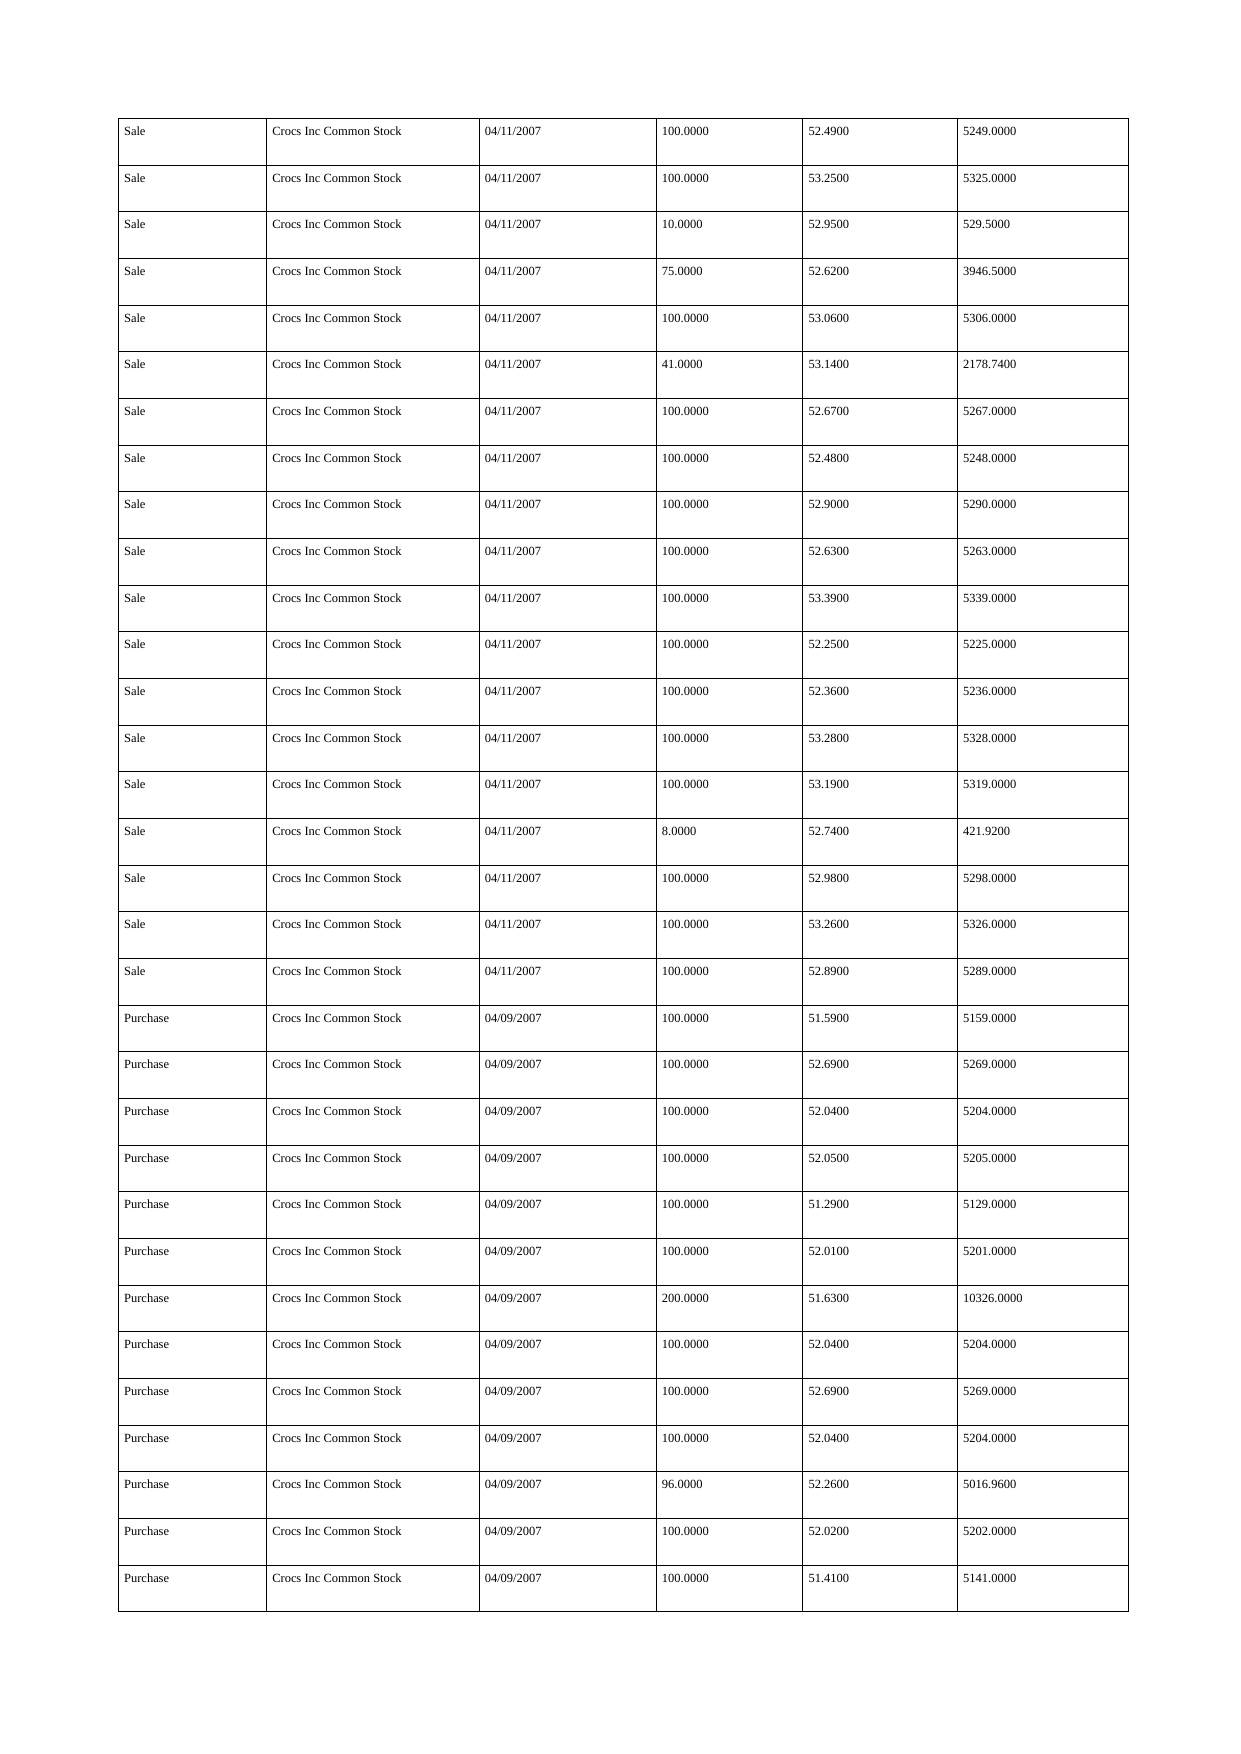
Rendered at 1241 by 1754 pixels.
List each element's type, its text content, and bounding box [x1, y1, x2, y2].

table_cell 5326.0000 [958, 912, 1128, 958]
table_cell 04/11/2007 [480, 726, 656, 771]
table_cell Crocs Inc Common Stock [267, 119, 479, 165]
table_cell 5328.0000 [958, 726, 1128, 771]
table_cell 04/09/2007 [480, 1052, 656, 1098]
table_cell 5201.0000 [958, 1239, 1128, 1285]
table_cell Sale [119, 726, 266, 771]
table_cell 52.6700 [803, 399, 957, 445]
table_cell Sale [119, 586, 266, 631]
table_cell 100.0000 [657, 1192, 802, 1238]
table_cell 5248.0000 [958, 446, 1128, 491]
table_cell 5306.0000 [958, 306, 1128, 351]
table_cell Crocs Inc Common Stock [267, 1146, 479, 1191]
table_cell 04/09/2007 [480, 1192, 656, 1238]
table_cell Purchase [119, 1332, 266, 1378]
table_cell Purchase [119, 1239, 266, 1285]
table_cell Crocs Inc Common Stock [267, 866, 479, 911]
table_cell 100.0000 [657, 679, 802, 725]
table_cell 200.0000 [657, 1286, 802, 1331]
table_cell Crocs Inc Common Stock [267, 352, 479, 398]
table_cell 5204.0000 [958, 1426, 1128, 1471]
table_cell 100.0000 [657, 866, 802, 911]
table_cell Purchase [119, 1472, 266, 1518]
table_cell 5205.0000 [958, 1146, 1128, 1191]
table_cell 5225.0000 [958, 632, 1128, 678]
table_cell 04/11/2007 [480, 632, 656, 678]
table_cell 100.0000 [657, 632, 802, 678]
table_cell 53.1900 [803, 772, 957, 818]
table_cell Sale [119, 772, 266, 818]
table_cell 5202.0000 [958, 1519, 1128, 1565]
table_cell 5339.0000 [958, 586, 1128, 631]
table_cell 52.2600 [803, 1472, 957, 1518]
table_cell 5267.0000 [958, 399, 1128, 445]
table_cell 100.0000 [657, 1566, 802, 1611]
table_cell 100.0000 [657, 119, 802, 165]
table_cell 52.0400 [803, 1099, 957, 1145]
table_cell Sale [119, 166, 266, 211]
table_cell Sale [119, 632, 266, 678]
table_cell Crocs Inc Common Stock [267, 1379, 479, 1425]
table_cell 5204.0000 [958, 1099, 1128, 1145]
table_cell 421.9200 [958, 819, 1128, 865]
table_cell Crocs Inc Common Stock [267, 772, 479, 818]
table_cell 100.0000 [657, 586, 802, 631]
table_cell 100.0000 [657, 306, 802, 351]
table_cell Crocs Inc Common Stock [267, 679, 479, 725]
table_cell 75.0000 [657, 259, 802, 305]
table_cell Crocs Inc Common Stock [267, 912, 479, 958]
table_cell 04/11/2007 [480, 119, 656, 165]
table_cell 04/11/2007 [480, 912, 656, 958]
table_cell Sale [119, 212, 266, 258]
table_cell 5129.0000 [958, 1192, 1128, 1238]
table_cell 04/11/2007 [480, 352, 656, 398]
table_cell 100.0000 [657, 959, 802, 1005]
table_cell Purchase [119, 1052, 266, 1098]
table_cell Crocs Inc Common Stock [267, 959, 479, 1005]
table_cell 04/11/2007 [480, 399, 656, 445]
table_cell 04/09/2007 [480, 1239, 656, 1285]
table_cell Sale [119, 819, 266, 865]
table_cell 5325.0000 [958, 166, 1128, 211]
table_cell 04/09/2007 [480, 1426, 656, 1471]
table_cell 04/09/2007 [480, 1519, 656, 1565]
table_cell 529.5000 [958, 212, 1128, 258]
table_cell 04/11/2007 [480, 492, 656, 538]
table_cell Crocs Inc Common Stock [267, 726, 479, 771]
table_cell Purchase [119, 1146, 266, 1191]
table_cell Purchase [119, 1099, 266, 1145]
table_cell 04/09/2007 [480, 1146, 656, 1191]
table_cell 5319.0000 [958, 772, 1128, 818]
table_cell Crocs Inc Common Stock [267, 632, 479, 678]
table_cell Purchase [119, 1566, 266, 1611]
table_cell Crocs Inc Common Stock [267, 586, 479, 631]
table_cell 100.0000 [657, 446, 802, 491]
table_cell 100.0000 [657, 1146, 802, 1191]
table_cell Crocs Inc Common Stock [267, 1192, 479, 1238]
table_cell 5249.0000 [958, 119, 1128, 165]
table_cell Crocs Inc Common Stock [267, 1472, 479, 1518]
table_cell Crocs Inc Common Stock [267, 1239, 479, 1285]
table_cell 100.0000 [657, 1099, 802, 1145]
table_cell 04/11/2007 [480, 259, 656, 305]
table_cell 04/09/2007 [480, 1286, 656, 1331]
table_cell Crocs Inc Common Stock [267, 212, 479, 258]
table_cell Crocs Inc Common Stock [267, 1519, 479, 1565]
table_cell Sale [119, 679, 266, 725]
table_cell 10326.0000 [958, 1286, 1128, 1331]
table_cell 04/11/2007 [480, 306, 656, 351]
table_cell 51.4100 [803, 1566, 957, 1611]
table_cell 52.4900 [803, 119, 957, 165]
table_cell 100.0000 [657, 492, 802, 538]
table_cell 04/11/2007 [480, 446, 656, 491]
table_cell 04/09/2007 [480, 1566, 656, 1611]
table_cell 5269.0000 [958, 1052, 1128, 1098]
table_cell 04/11/2007 [480, 586, 656, 631]
table_cell 04/11/2007 [480, 679, 656, 725]
table_cell 51.2900 [803, 1192, 957, 1238]
table_cell Sale [119, 352, 266, 398]
table_cell Purchase [119, 1006, 266, 1051]
table_cell Crocs Inc Common Stock [267, 1099, 479, 1145]
table_cell Sale [119, 306, 266, 351]
table_cell 5290.0000 [958, 492, 1128, 538]
table_cell 100.0000 [657, 1426, 802, 1471]
table_cell Crocs Inc Common Stock [267, 1426, 479, 1471]
table_cell 04/11/2007 [480, 212, 656, 258]
table_cell Purchase [119, 1519, 266, 1565]
table_cell 52.2500 [803, 632, 957, 678]
table_cell 52.9000 [803, 492, 957, 538]
table_cell Crocs Inc Common Stock [267, 492, 479, 538]
table_cell Crocs Inc Common Stock [267, 1006, 479, 1051]
table_cell 100.0000 [657, 399, 802, 445]
table_cell Crocs Inc Common Stock [267, 399, 479, 445]
table_cell 5263.0000 [958, 539, 1128, 585]
table_cell Crocs Inc Common Stock [267, 539, 479, 585]
table_cell 52.0400 [803, 1426, 957, 1471]
table_cell Crocs Inc Common Stock [267, 1052, 479, 1098]
table_cell 100.0000 [657, 1379, 802, 1425]
table_cell 2178.7400 [958, 352, 1128, 398]
table_cell 100.0000 [657, 772, 802, 818]
table_cell 04/09/2007 [480, 1379, 656, 1425]
table_cell 5204.0000 [958, 1332, 1128, 1378]
table_cell 5269.0000 [958, 1379, 1128, 1425]
table_cell 5016.9600 [958, 1472, 1128, 1518]
table_cell 04/09/2007 [480, 1472, 656, 1518]
table_cell Sale [119, 539, 266, 585]
table_cell 5289.0000 [958, 959, 1128, 1005]
table_cell Crocs Inc Common Stock [267, 166, 479, 211]
table_cell 53.2600 [803, 912, 957, 958]
table_cell Sale [119, 912, 266, 958]
table_cell Crocs Inc Common Stock [267, 1286, 479, 1331]
table_cell 52.7400 [803, 819, 957, 865]
table_cell 04/11/2007 [480, 959, 656, 1005]
table_cell Sale [119, 446, 266, 491]
table_cell 5141.0000 [958, 1566, 1128, 1611]
table_cell Crocs Inc Common Stock [267, 1566, 479, 1611]
table_cell Crocs Inc Common Stock [267, 306, 479, 351]
table_cell Crocs Inc Common Stock [267, 259, 479, 305]
table_cell 04/11/2007 [480, 866, 656, 911]
table_cell 96.0000 [657, 1472, 802, 1518]
table_cell Crocs Inc Common Stock [267, 1332, 479, 1378]
table_cell Sale [119, 959, 266, 1005]
table_cell 52.0200 [803, 1519, 957, 1565]
table_cell 52.9500 [803, 212, 957, 258]
table_cell 52.0100 [803, 1239, 957, 1285]
table_cell Sale [119, 119, 266, 165]
table_cell Crocs Inc Common Stock [267, 819, 479, 865]
table_cell 52.0500 [803, 1146, 957, 1191]
table_cell 04/09/2007 [480, 1332, 656, 1378]
table_cell 100.0000 [657, 1006, 802, 1051]
table_cell 04/11/2007 [480, 772, 656, 818]
table_cell 100.0000 [657, 912, 802, 958]
table_cell 10.0000 [657, 212, 802, 258]
table_cell 3946.5000 [958, 259, 1128, 305]
table_cell 53.1400 [803, 352, 957, 398]
table_cell 04/09/2007 [480, 1006, 656, 1051]
table_cell 04/11/2007 [480, 166, 656, 211]
table_cell 52.6300 [803, 539, 957, 585]
table_cell 52.6900 [803, 1052, 957, 1098]
table_cell Sale [119, 399, 266, 445]
table_cell Purchase [119, 1192, 266, 1238]
table_cell 100.0000 [657, 1052, 802, 1098]
table_cell Purchase [119, 1426, 266, 1471]
table_cell 52.3600 [803, 679, 957, 725]
table_cell Sale [119, 492, 266, 538]
table_cell 04/11/2007 [480, 819, 656, 865]
table_cell 52.0400 [803, 1332, 957, 1378]
table_cell 41.0000 [657, 352, 802, 398]
table_cell 100.0000 [657, 539, 802, 585]
table_cell 52.8900 [803, 959, 957, 1005]
table_cell 52.6200 [803, 259, 957, 305]
table_cell 100.0000 [657, 1239, 802, 1285]
table_cell 53.3900 [803, 586, 957, 631]
table_cell 8.0000 [657, 819, 802, 865]
table_cell 51.6300 [803, 1286, 957, 1331]
table_cell Sale [119, 866, 266, 911]
table_cell 04/09/2007 [480, 1099, 656, 1145]
table_cell 5236.0000 [958, 679, 1128, 725]
table_cell 100.0000 [657, 1332, 802, 1378]
table_cell 53.2800 [803, 726, 957, 771]
table_cell 53.2500 [803, 166, 957, 211]
table_cell 5298.0000 [958, 866, 1128, 911]
table_cell 52.6900 [803, 1379, 957, 1425]
table_cell 100.0000 [657, 1519, 802, 1565]
table_cell 52.9800 [803, 866, 957, 911]
table_cell Purchase [119, 1286, 266, 1331]
table_cell 04/11/2007 [480, 539, 656, 585]
table_cell Crocs Inc Common Stock [267, 446, 479, 491]
table_cell Sale [119, 259, 266, 305]
table_cell 100.0000 [657, 166, 802, 211]
table_cell 5159.0000 [958, 1006, 1128, 1051]
table_cell 52.4800 [803, 446, 957, 491]
table_cell 51.5900 [803, 1006, 957, 1051]
table_cell 100.0000 [657, 726, 802, 771]
table_cell 53.0600 [803, 306, 957, 351]
table_cell Purchase [119, 1379, 266, 1425]
